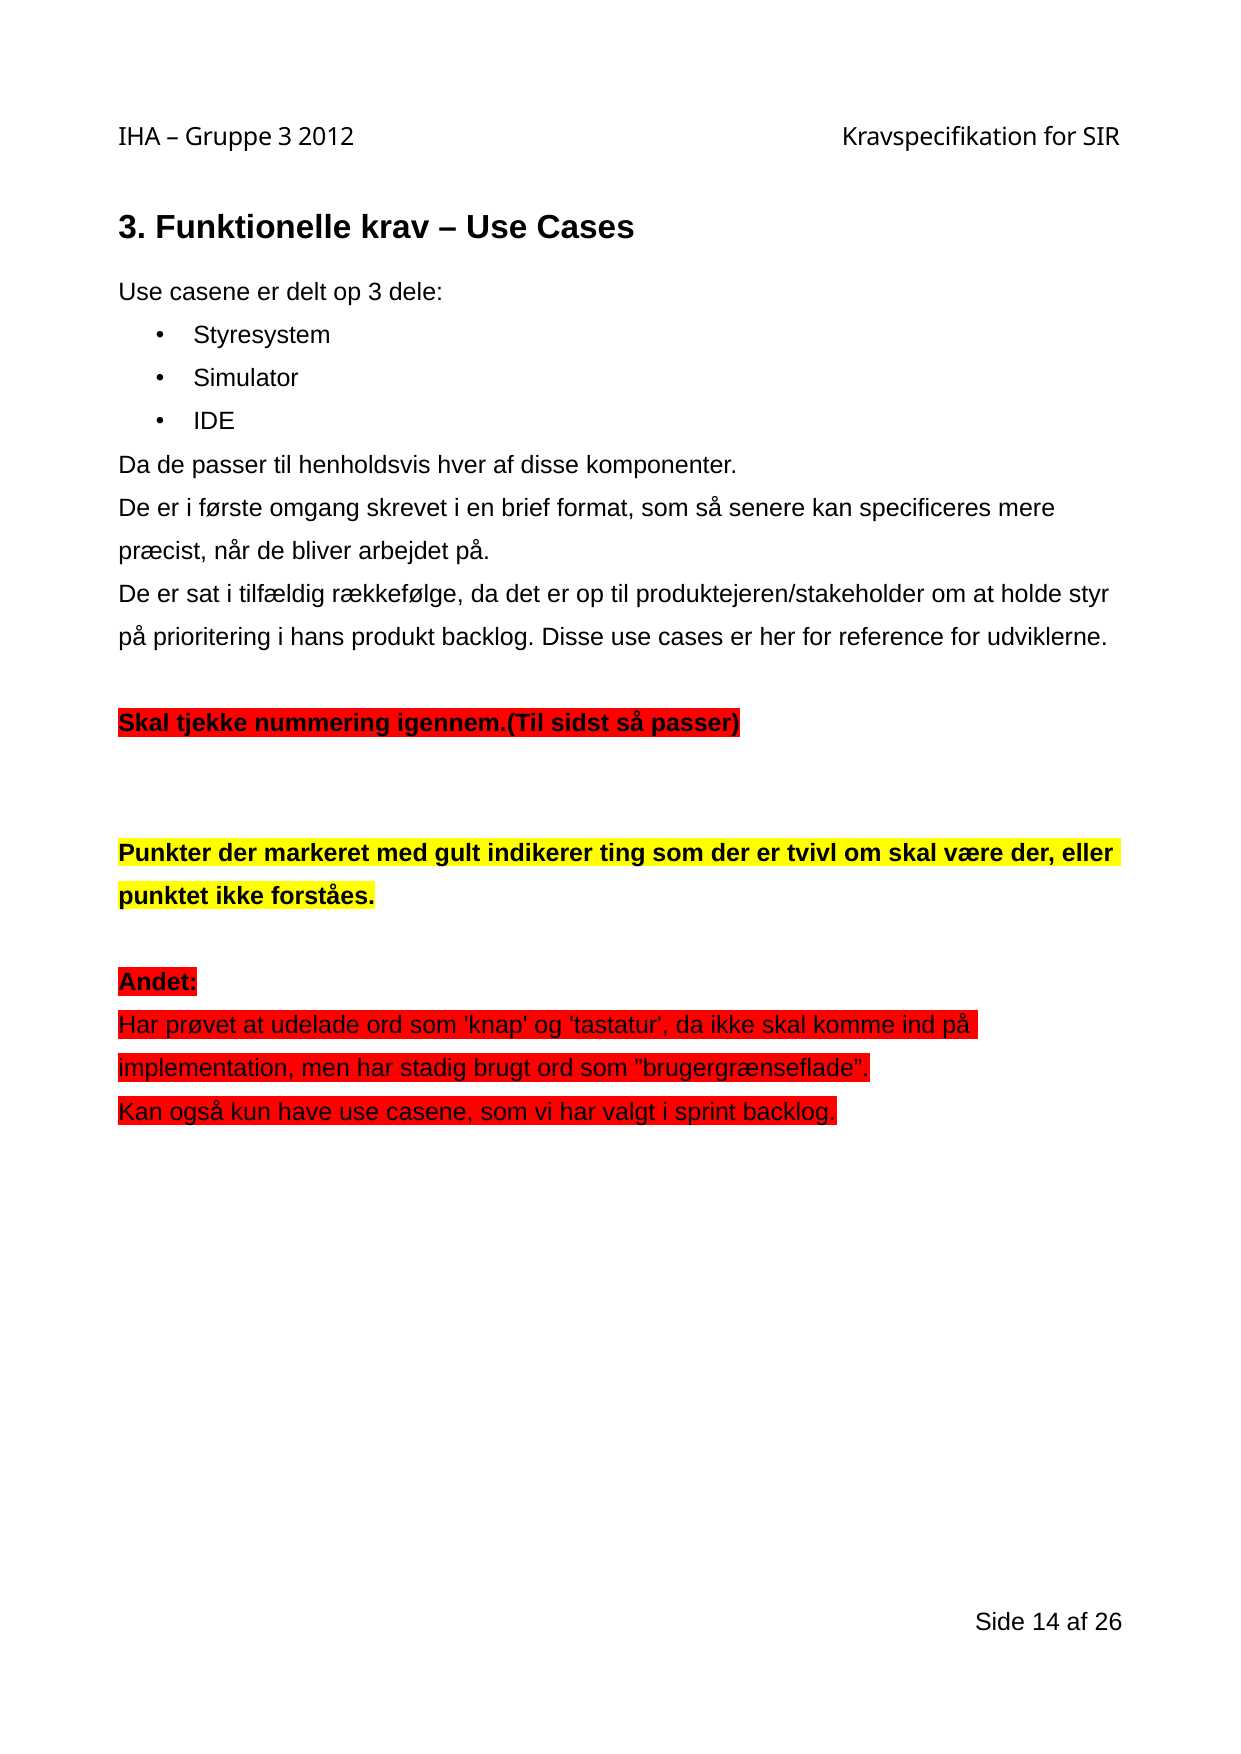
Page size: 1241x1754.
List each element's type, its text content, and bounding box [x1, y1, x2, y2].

subtitle 3. Funktionelle krav – Use Cases [118, 207, 1122, 245]
text De er i første omgang skrevet i en brief format, som så senere kan specificeres mere præcist, når de bliver arbejdet på. [118, 493, 1122, 564]
text Har prøvet at udelade ord som 'knap' og 'tastatur', da ikke skal komme ind på implementation, men har stadig brugt ord som ”brugergrænseflade”. [118, 1010, 1122, 1082]
text Skal tjekke nummering igennem.(Til sidst så passer) [118, 708, 1122, 737]
list IDE [156, 406, 1122, 435]
text Kan også kun have use casene, som vi har valgt i sprint backlog. [118, 1096, 1122, 1125]
text De er sat i tilfældig rækkefølge, da det er op til produktejeren/stakeholder om at holde styr på prioritering i hans produkt backlog. Disse use cases er her for reference for udviklerne. [118, 579, 1122, 651]
text Da de passer til henholdsvis hver af disse komponenter. [118, 449, 1122, 478]
text Use casene er delt op 3 dele: [118, 277, 1122, 306]
text Punkter der markeret med gult indikerer ting som der er tvivl om skal være der, eller punktet ikke forståes. [118, 838, 1122, 909]
list Styresystem [156, 320, 1122, 349]
list Simulator [156, 363, 1122, 392]
text Andet: [118, 967, 1122, 996]
